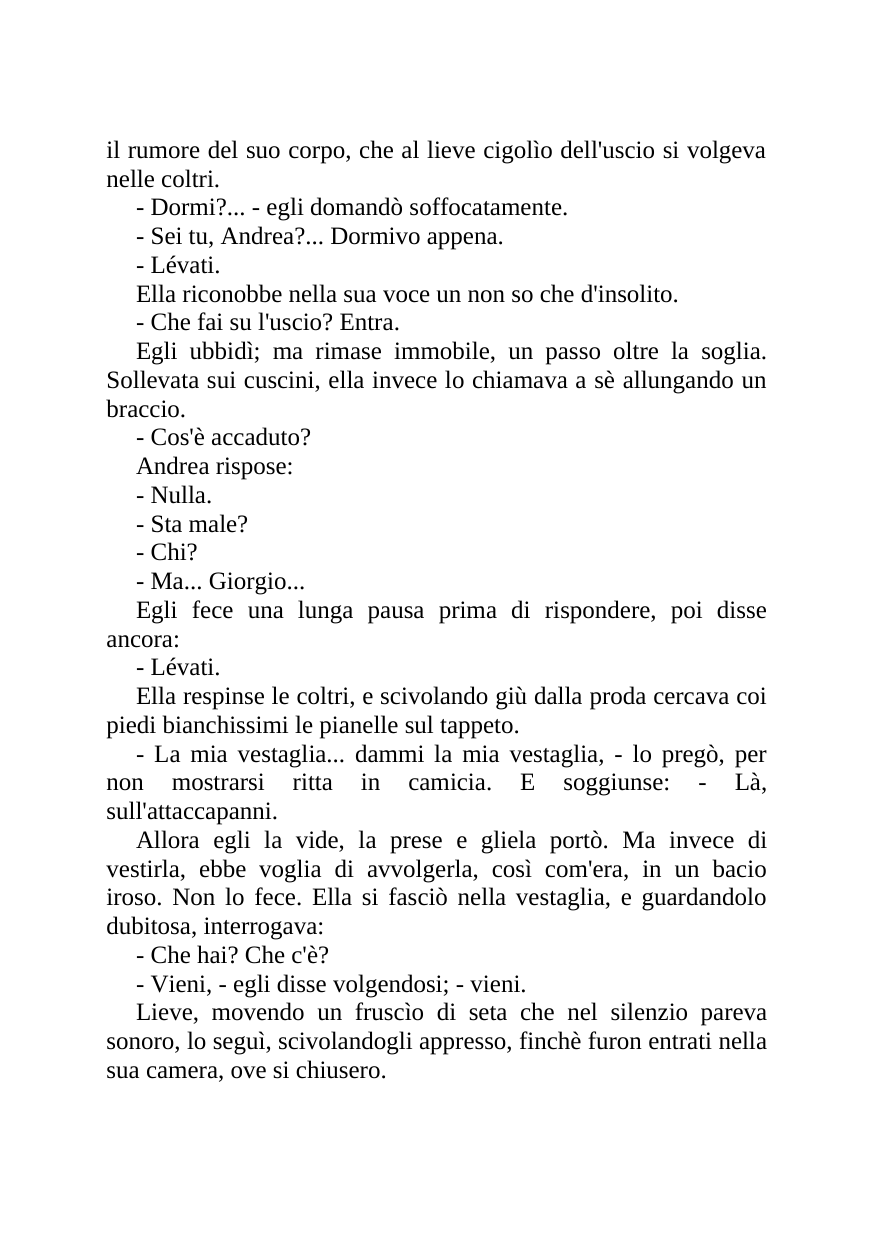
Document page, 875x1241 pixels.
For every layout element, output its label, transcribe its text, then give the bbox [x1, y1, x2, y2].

text - Lévati. [106, 652, 768, 681]
text - Chi? [106, 537, 768, 566]
text Egli fece una lunga pausa prima di rispondere, poi disse ancora: [106, 595, 768, 652]
text - Ma... Giorgio... [106, 566, 768, 595]
text - Cos'è accaduto? [106, 422, 768, 451]
text - Che hai? Che c'è? [106, 940, 768, 969]
text Ella riconobbe nella sua voce un non so che d'insolito. [106, 279, 768, 307]
text Egli ubbidì; ma rimase immobile, un passo oltre la soglia. Sollevata sui cuscini, ella invece lo chiamava a sè allungando un braccio. [106, 336, 768, 422]
text il rumore del suo corpo, che al lieve cigolìo dell'uscio si volgeva nelle coltri. [106, 135, 768, 192]
text Ella respinse le coltri, e scivolando giù dalla proda cercava coi piedi bianchissimi le pianelle sul tappeto. [106, 681, 768, 739]
text - La mia vestaglia... dammi la mia vestaglia, - lo pregò, per non mostrarsi ritta in camicia. E soggiunse: - Là, sull'attaccapanni. [106, 739, 768, 825]
text Lieve, movendo un fruscìo di seta che nel silenzio pareva sonoro, lo seguì, scivolandogli appresso, finchè furon entrati nella sua camera, ove si chiusero. [106, 997, 768, 1084]
text - Nulla. [106, 480, 768, 509]
text - Sta male? [106, 509, 768, 537]
text Allora egli la vide, la prese e gliela portò. Ma invece di vestirla, ebbe voglia di avvolgerla, così com'era, in un bacio iroso. Non lo fece. Ella si fasciò nella vestaglia, e guardandolo dubitosa, interrogava: [106, 825, 768, 940]
text - Lévati. [106, 250, 768, 279]
text Andrea rispose: [106, 451, 768, 480]
text - Dormi?... - egli domandò soffocatamente. [106, 192, 768, 221]
text - Vieni, - egli disse volgendosi; - vieni. [106, 969, 768, 997]
text - Sei tu, Andrea?... Dormivo appena. [106, 221, 768, 250]
text - Che fai su l'uscio? Entra. [106, 307, 768, 336]
